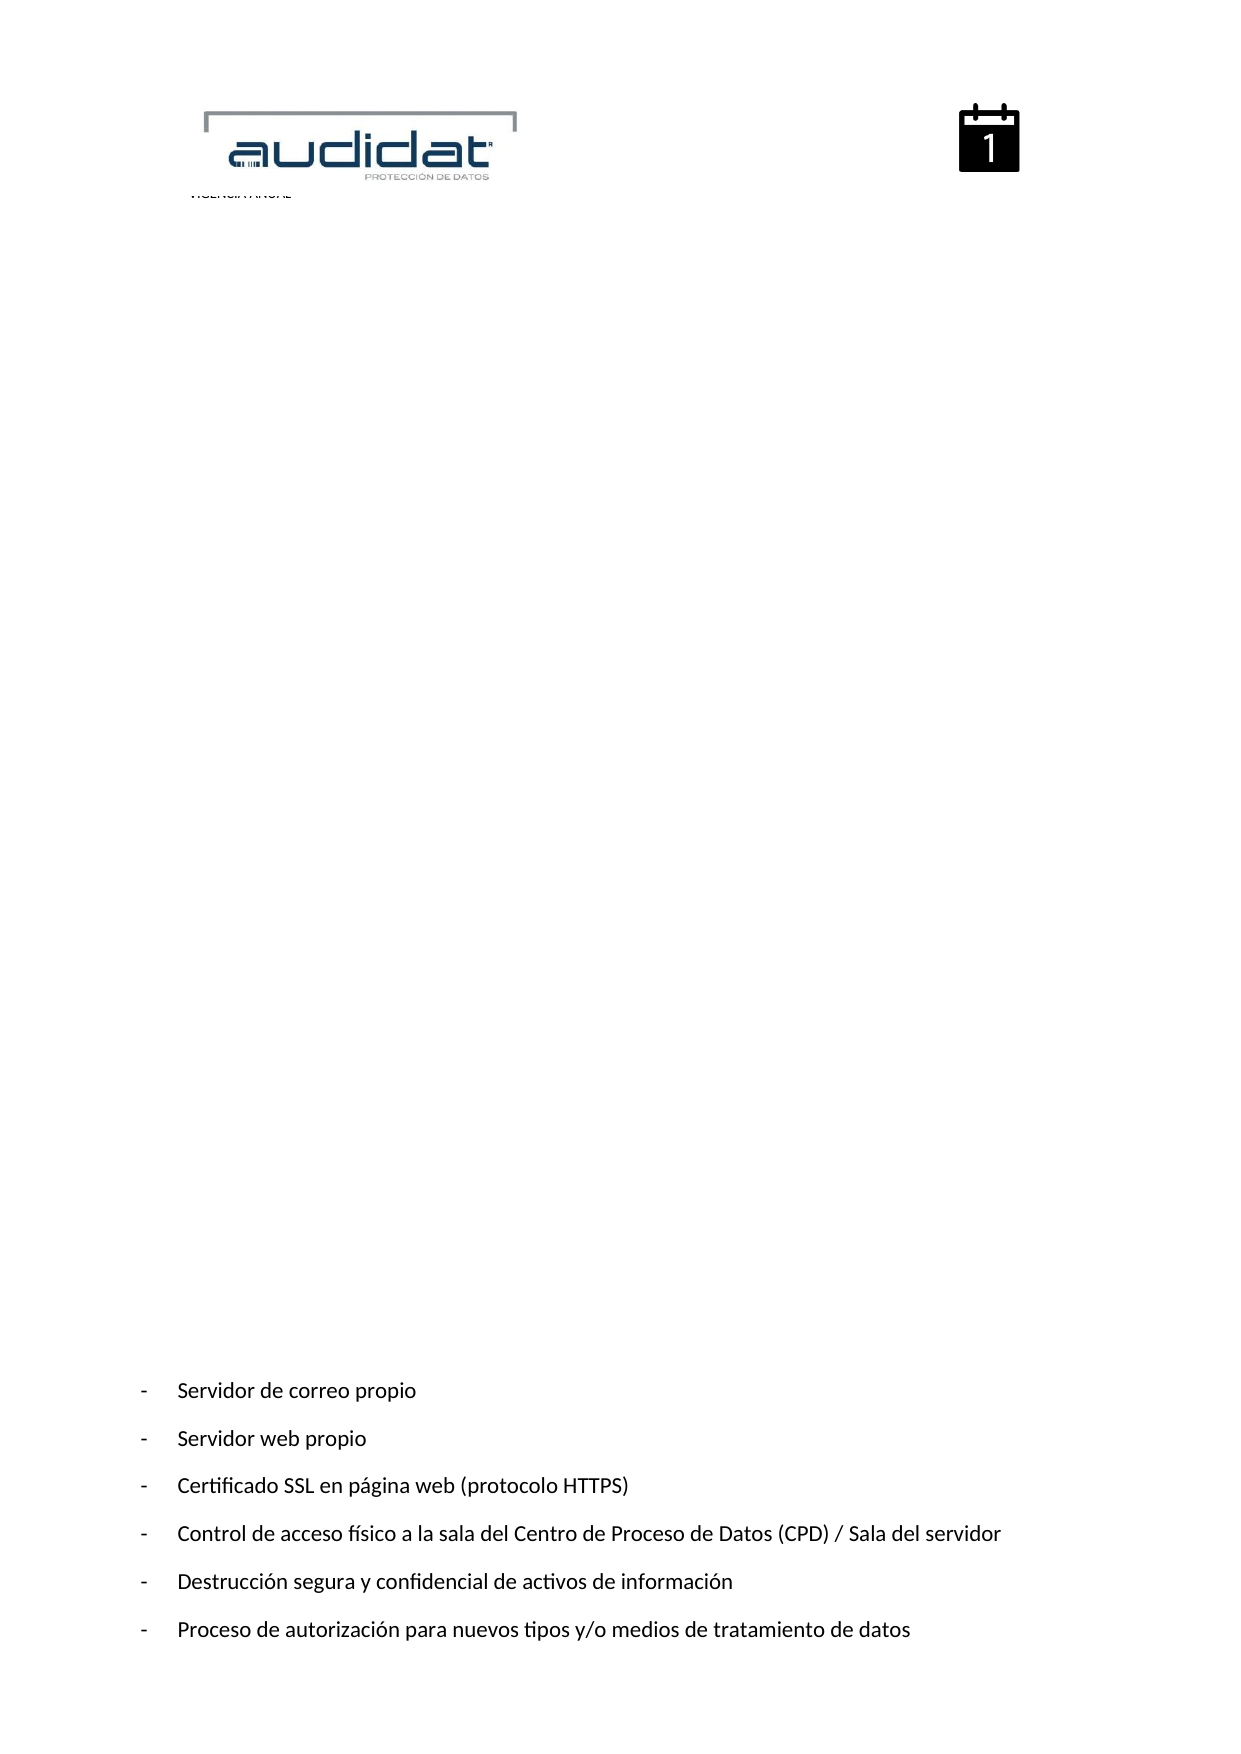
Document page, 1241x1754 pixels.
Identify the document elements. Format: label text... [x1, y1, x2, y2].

list Servidor web propio [140, 1424, 1064, 1452]
list Certificado SSL en página web (protocolo HTTPS) [140, 1472, 1064, 1499]
list Proceso de autorización para nuevos tipos y/o medios de tratamiento de datos [140, 1615, 1064, 1643]
list Destrucción segura y confidencial de activos de información [140, 1567, 1064, 1595]
list Servidor de correo propio [140, 1376, 1064, 1404]
list Control de acceso físico a la sala del Centro de Proceso de Datos (CPD) / Sala del servidor [140, 1519, 1064, 1547]
